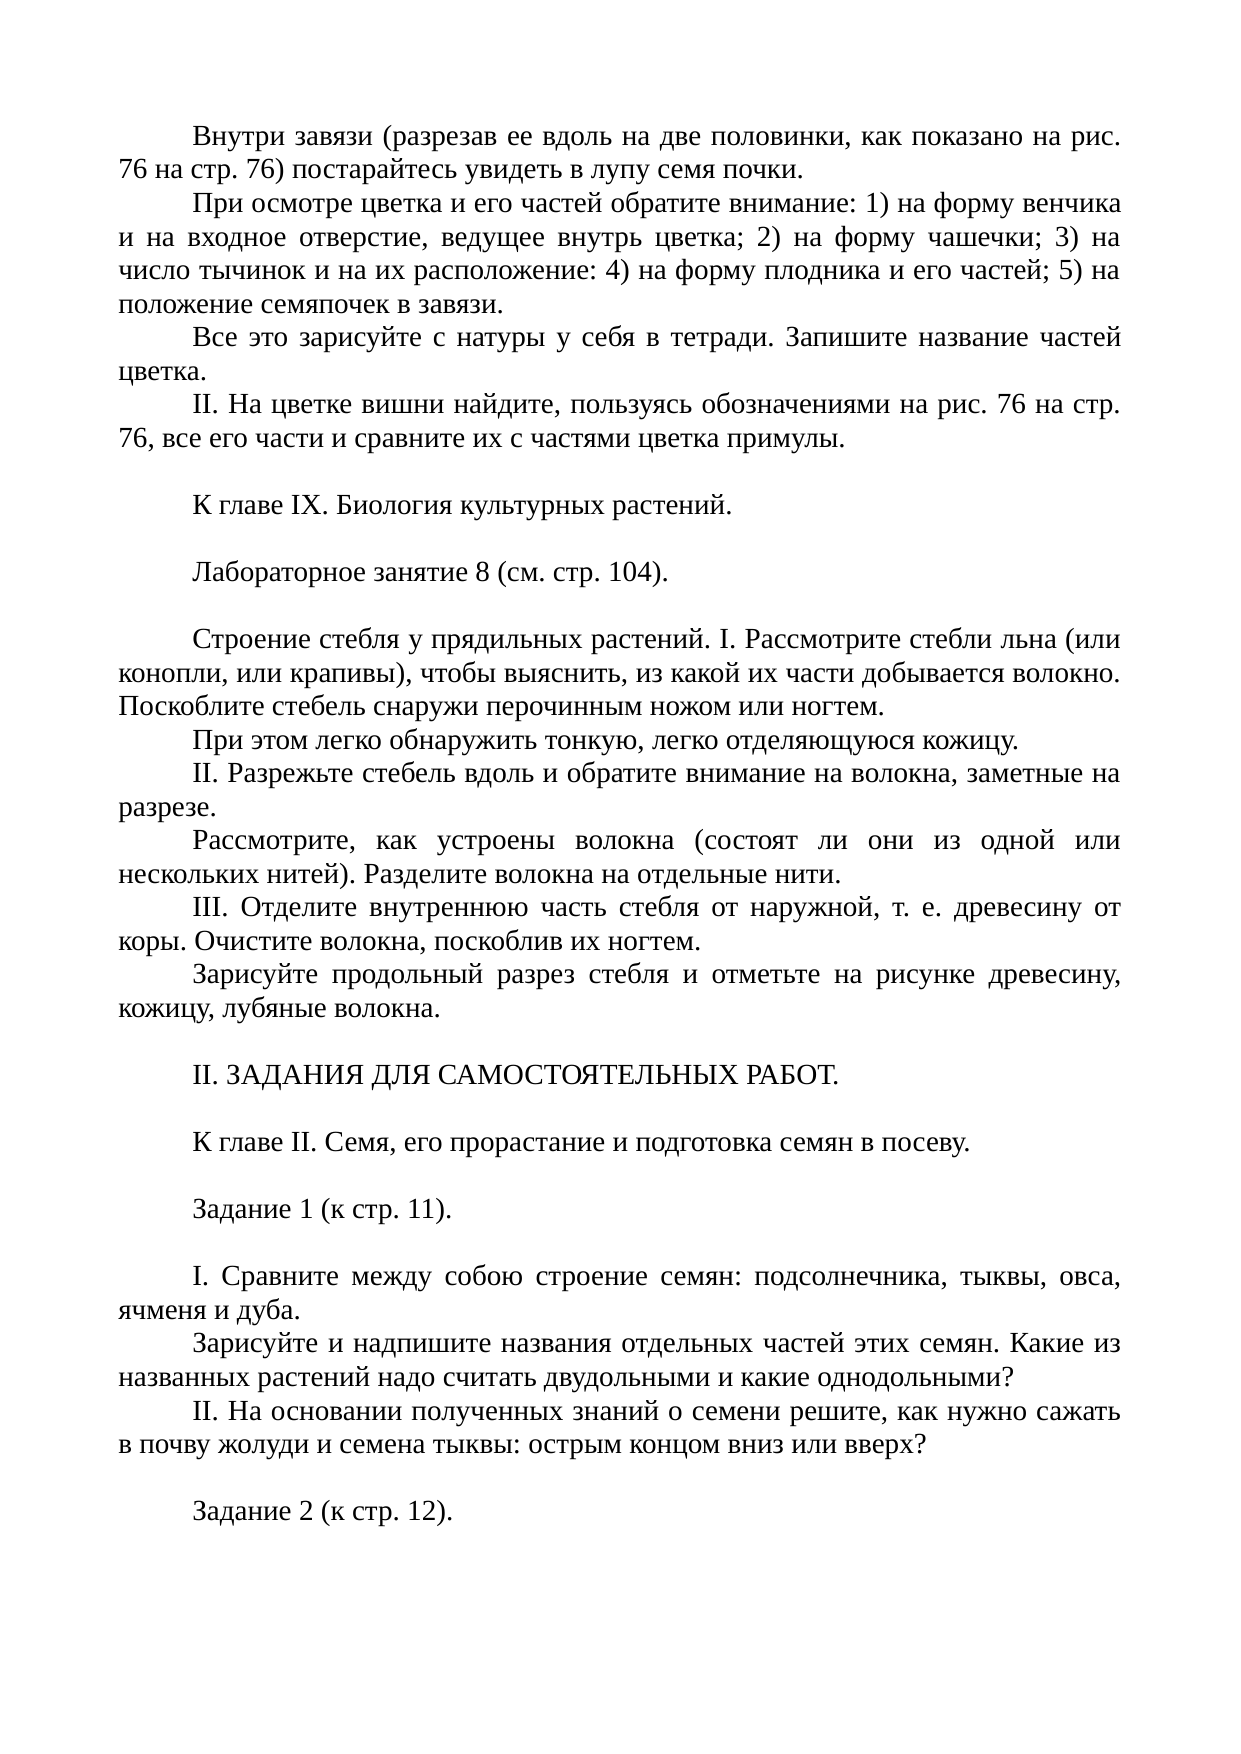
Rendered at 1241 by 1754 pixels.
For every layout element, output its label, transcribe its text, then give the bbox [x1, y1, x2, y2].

text Лабораторное занятие 8 (см. стр. 104). [118, 554, 1122, 588]
text Рассмотрите, как устроены волокна (состоят ли они из одной или нескольких нитей). Разделите волокна на отдельные нити. [118, 822, 1122, 889]
text Задание 1 (к стр. 11). [118, 1191, 1122, 1225]
text Задание 2 (к стр. 12). [118, 1493, 1122, 1527]
text К главе II. Семя, его прорастание и подготовка семян в посеву. [118, 1124, 1122, 1158]
text II. ЗАДАНИЯ ДЛЯ САМОСТОЯТЕЛЬНЫХ РАБОТ. [118, 1057, 1122, 1091]
text Все это зарисуйте с натуры у себя в тетради. Запишите название частей цветка. [118, 319, 1122, 386]
text Внутри завязи (разрезав ее вдоль на две половинки, как показано на рис. 76 на стр. 76) постарайтесь увидеть в лупу семя почки. [118, 118, 1122, 185]
text III. Отделите внутреннюю часть стебля от наружной, т. е. древесину от коры. Очистите волокна, поскоблив их ногтем. [118, 889, 1122, 957]
text II. На основании полученных знаний о семени решите, как нужно сажать в почву жолуди и семена тыквы: острым концом вниз или вверх? [118, 1393, 1122, 1460]
text При этом легко обнаружить тонкую, легко отделяющуюся кожицу. [118, 722, 1122, 755]
text Строение стебля у прядильных растений. I. Рассмотрите стебли льна (или конопли, или крапивы), чтобы выяснить, из какой их части добывается волокно. Поскоблите стебель снаружи перочинным ножом или ногтем. [118, 621, 1122, 722]
text Зарисуйте продольный разрез стебля и отметьте на рисунке древесину, кожицу, лубяные волокна. [118, 957, 1122, 1024]
text Зарисуйте и надпишите названия отдельных частей этих семян. Какие из названных растений надо считать двудольными и какие однодольными? [118, 1326, 1122, 1393]
text II. На цветке вишни найдите, пользуясь обозначениями на рис. 76 на стр. 76, все его части и сравните их с частями цветка примулы. [118, 386, 1122, 453]
text II. Разрежьте стебель вдоль и обратите внимание на волокна, заметные на разрезе. [118, 755, 1122, 822]
text I. Сравните между собою строение семян: подсолнечника, тыквы, овса, ячменя и дуба. [118, 1258, 1122, 1326]
text При осмотре цветка и его частей обратите внимание: 1) на форму венчика и на входное отверстие, ведущее внутрь цветка; 2) на форму чашечки; 3) на число тычинок и на их расположение: 4) на форму плодника и его частей; 5) на положение семяпочек в завязи. [118, 185, 1122, 319]
text К главе IX. Биология культурных растений. [118, 487, 1122, 521]
